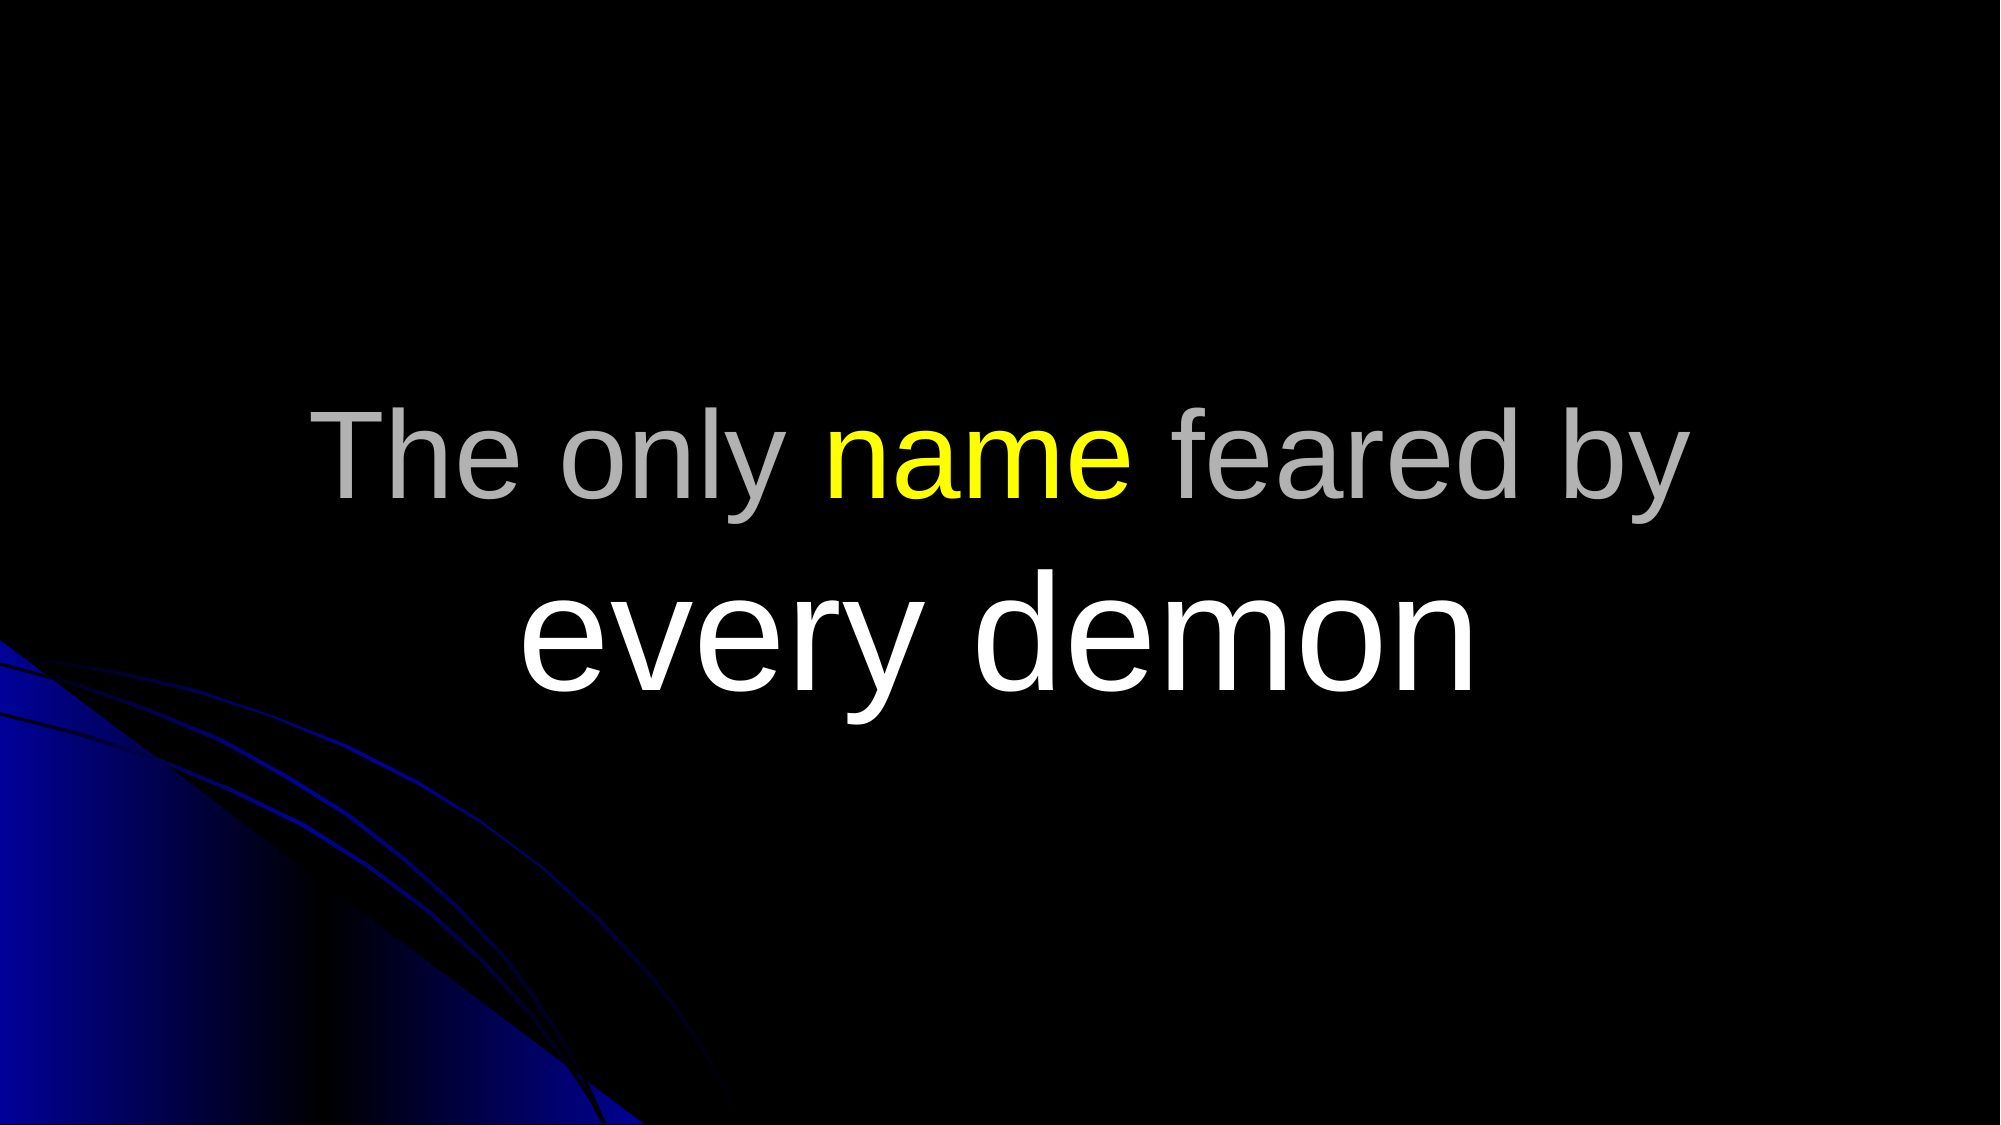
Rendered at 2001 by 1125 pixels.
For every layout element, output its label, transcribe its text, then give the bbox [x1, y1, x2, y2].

title The only name feared by every demon [249, 231, 1750, 977]
list [324, 262, 1675, 1006]
